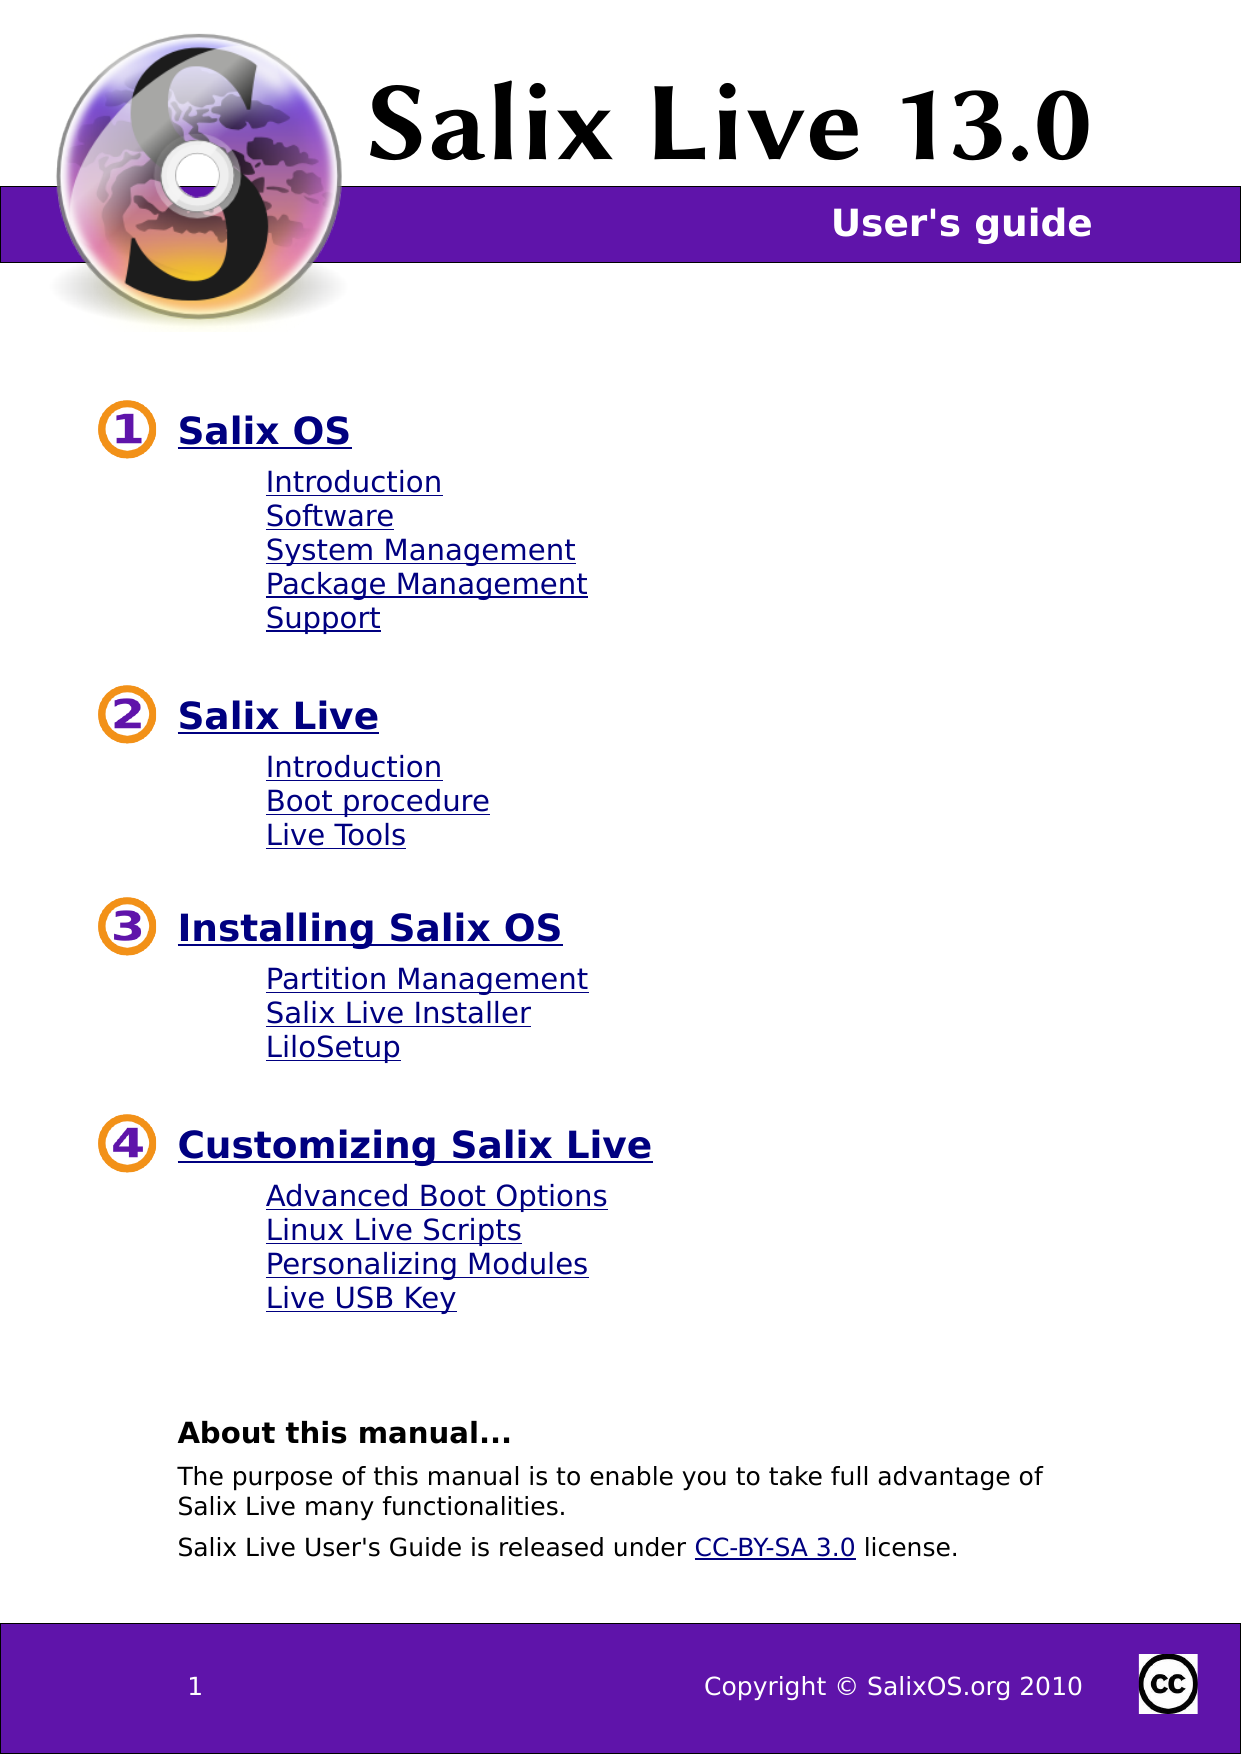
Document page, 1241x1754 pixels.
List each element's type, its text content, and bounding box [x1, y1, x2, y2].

text Salix Live User's Guide is released under CC-BY-SA 3.0 license. [177, 1533, 1093, 1563]
subtitle About this manual... [177, 1416, 1093, 1450]
picture [97, 896, 157, 956]
text Package Management [266, 567, 1093, 601]
text Introduction [266, 466, 1093, 499]
subtitle Salix Live [177, 694, 1093, 738]
text Partition Management [266, 963, 1093, 997]
text Salix Live Installer [266, 997, 1093, 1031]
picture [1138, 1654, 1198, 1714]
text Software [266, 499, 1093, 533]
text Boot procedure [266, 784, 1093, 818]
picture [97, 684, 157, 744]
text LiloSetup [266, 1031, 1093, 1064]
text Introduction [266, 751, 1093, 784]
text The purpose of this manual is to enable you to take full advantage of Salix Live many functionalities. [177, 1463, 1093, 1521]
text Linux Live Scripts [266, 1214, 1093, 1248]
text Salix Live 13.0 [354, 59, 1093, 186]
subtitle Installing Salix OS [177, 907, 1093, 950]
text System Management [266, 533, 1093, 567]
text Support [266, 601, 1093, 635]
subtitle Customizing Salix Live [177, 1123, 1093, 1167]
picture [97, 399, 157, 459]
text Live Tools [266, 818, 1093, 852]
picture [45, 23, 354, 332]
text Live USB Key [266, 1282, 1093, 1316]
subtitle Salix OS [177, 409, 1093, 453]
picture [97, 1113, 157, 1173]
text Personalizing Modules [266, 1248, 1093, 1282]
text Advanced Boot Options [266, 1180, 1093, 1214]
subtitle Main Index [177, 304, 1093, 343]
